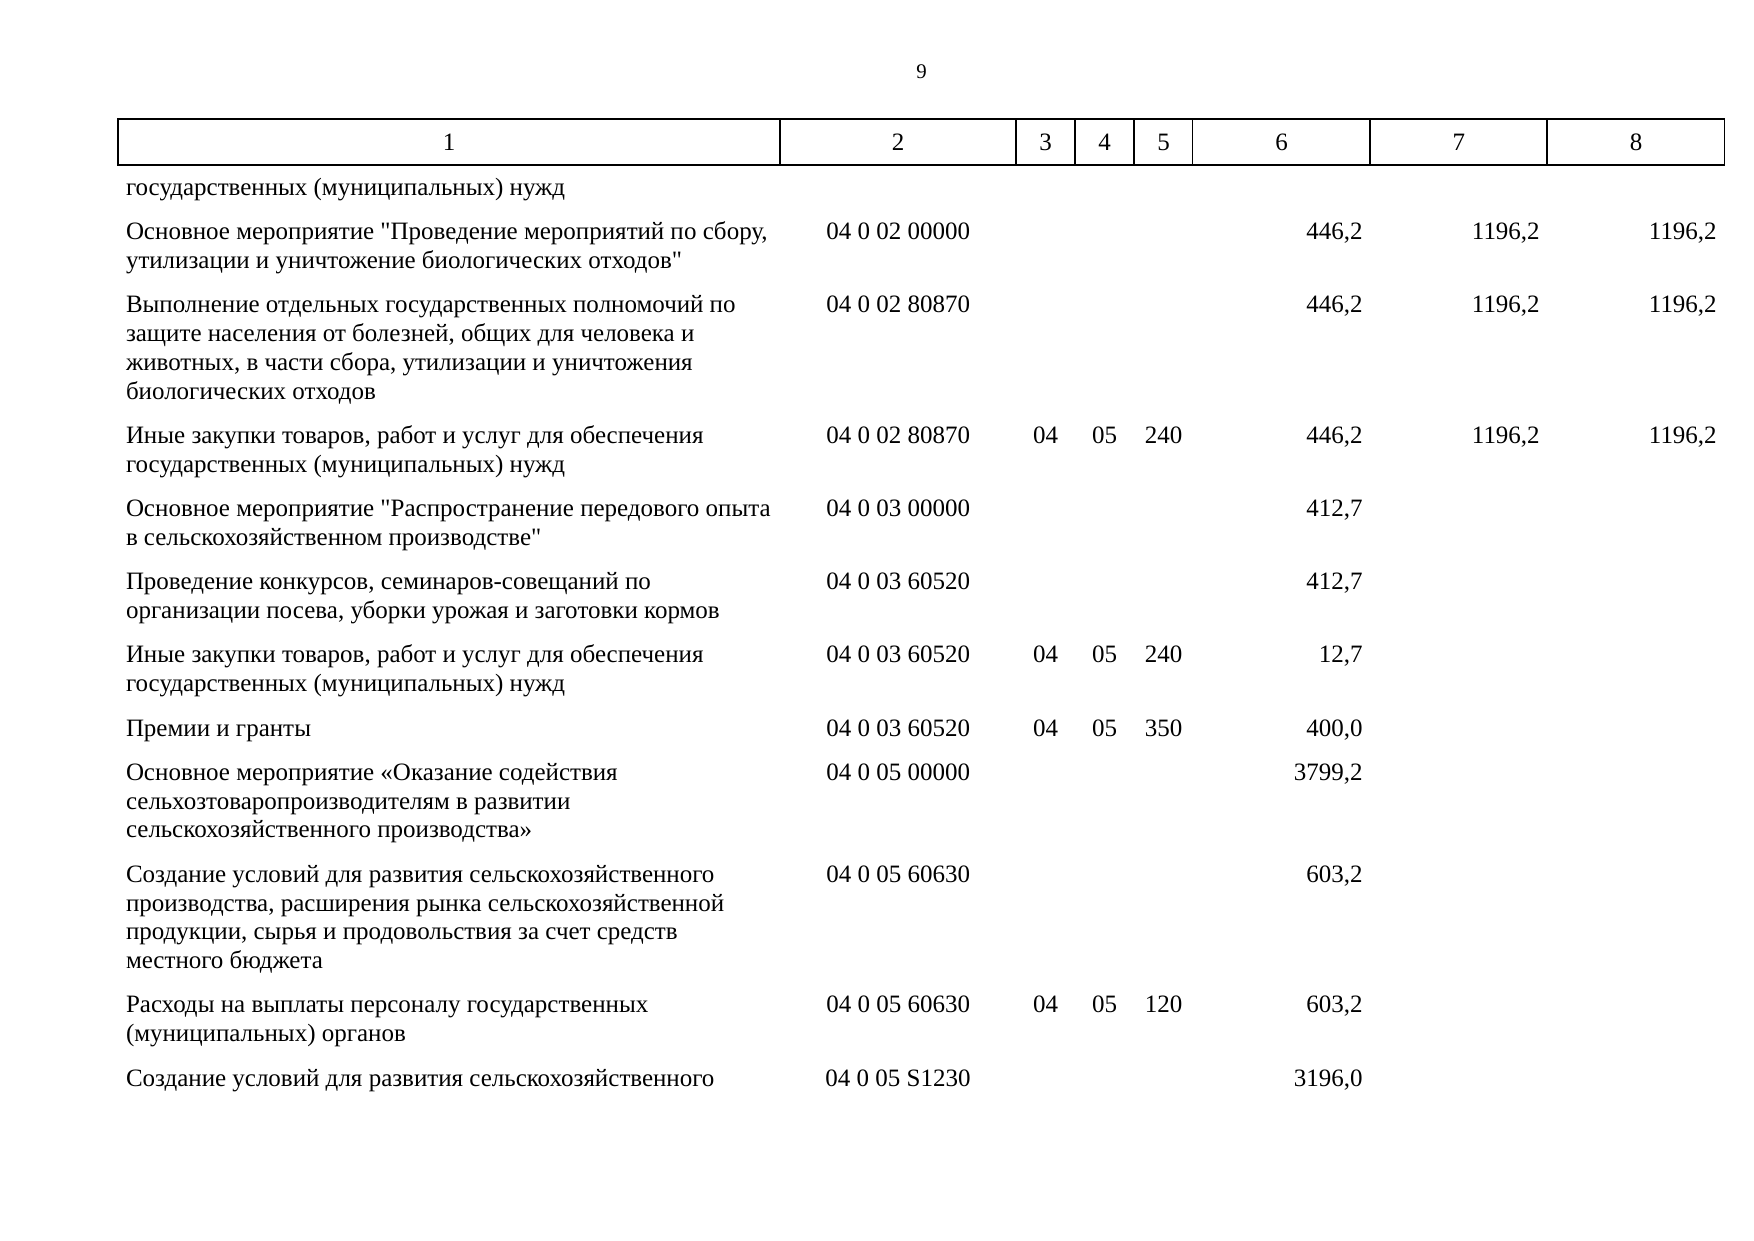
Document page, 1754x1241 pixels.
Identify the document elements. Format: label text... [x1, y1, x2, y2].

table_cell Проведение конкурсов, семинаров-совещаний по организации посева, уборки урожая и заготовки кормов [118, 559, 780, 632]
table_cell [1075, 282, 1134, 412]
table_cell 1196,2 [1370, 412, 1547, 485]
table_cell [1370, 1055, 1547, 1099]
table_cell [1075, 559, 1134, 632]
table_cell [1370, 485, 1547, 558]
table_cell 603,2 [1193, 851, 1370, 982]
table_cell [1547, 851, 1724, 982]
table_cell [1134, 749, 1193, 851]
table_cell 04 0 02 00000 [780, 209, 1016, 282]
table_cell 1196,2 [1370, 209, 1547, 282]
table_cell 240 [1134, 632, 1193, 705]
table_header [781, 120, 1015, 164]
table_header 1 [126, 128, 772, 156]
table_cell [1075, 851, 1134, 982]
table_cell Иные закупки товаров, работ и услуг для обеспечения государственных (муниципальных) нужд [118, 632, 780, 705]
table_header [119, 120, 779, 164]
table_cell [1134, 851, 1193, 982]
table_cell [1547, 982, 1724, 1055]
table_cell [1547, 166, 1724, 208]
table_cell Основное мероприятие "Распространение передового опыта в сельскохозяйственном производстве" [118, 485, 780, 558]
table_cell [1134, 485, 1193, 558]
table_cell 1196,2 [1547, 282, 1724, 412]
table_header 4 [1083, 128, 1126, 156]
table_header [1076, 120, 1133, 164]
table_cell 120 [1134, 982, 1193, 1055]
table_cell [1370, 705, 1547, 749]
table_cell [1370, 982, 1547, 1055]
table_cell [1016, 166, 1075, 208]
table_cell 04 0 05 00000 [780, 749, 1016, 851]
table_cell Основное мероприятие «Оказание содействия сельхозтоваропроизводителям в развитии сельскохозяйственного производства» [118, 749, 780, 851]
table_cell [1075, 749, 1134, 851]
table_header 6 [1201, 128, 1362, 156]
table_cell 04 [1016, 412, 1075, 485]
table_header [1371, 120, 1546, 164]
table_cell [1134, 166, 1193, 208]
table_cell [1075, 485, 1134, 558]
table_cell [1134, 1055, 1193, 1099]
table_cell 05 [1075, 412, 1134, 485]
table_header 2 [788, 128, 1008, 156]
table_cell 05 [1075, 632, 1134, 705]
table_cell [1016, 485, 1075, 558]
table_header 7 [1378, 128, 1539, 156]
table_cell [1547, 1055, 1724, 1099]
table_cell [1016, 209, 1075, 282]
table_cell 04 0 03 60520 [780, 705, 1016, 749]
table_cell 04 0 03 60520 [780, 632, 1016, 705]
table_cell 04 [1016, 632, 1075, 705]
table_cell [1547, 749, 1724, 851]
table_cell [780, 166, 1016, 208]
table_cell 446,2 [1193, 412, 1370, 485]
table_cell 446,2 [1193, 282, 1370, 412]
table_cell [1547, 559, 1724, 632]
table_cell 3799,2 [1193, 749, 1370, 851]
table_cell [1370, 749, 1547, 851]
table_header [1193, 120, 1369, 164]
table_cell [1370, 632, 1547, 705]
table_header 5 [1142, 128, 1185, 156]
table_cell 04 0 02 80870 [780, 412, 1016, 485]
table_cell [1547, 632, 1724, 705]
table_cell 446,2 [1193, 209, 1370, 282]
table_cell [1075, 209, 1134, 282]
table_cell [1193, 166, 1370, 208]
table_cell государственных (муниципальных) нужд [118, 166, 780, 208]
table_cell 04 [1016, 982, 1075, 1055]
table_cell 400,0 [1193, 705, 1370, 749]
table_cell Создание условий для развития сельскохозяйственного [118, 1055, 780, 1099]
table_cell 1196,2 [1547, 412, 1724, 485]
table_header [1135, 120, 1192, 164]
table_cell 04 0 03 00000 [780, 485, 1016, 558]
table_cell Иные закупки товаров, работ и услуг для обеспечения государственных (муниципальных) нужд [118, 412, 780, 485]
table_cell 1196,2 [1370, 282, 1547, 412]
table_cell [1370, 559, 1547, 632]
table_cell 350 [1134, 705, 1193, 749]
table_cell [1370, 851, 1547, 982]
table_cell Расходы на выплаты персоналу государственных (муниципальных) органов [118, 982, 780, 1055]
table_cell 04 0 02 80870 [780, 282, 1016, 412]
table_cell 3196,0 [1193, 1055, 1370, 1099]
table_header [1017, 120, 1074, 164]
table_cell [1016, 559, 1075, 632]
table_cell [1075, 166, 1134, 208]
table_cell 04 0 05 60630 [780, 851, 1016, 982]
table_cell 04 0 03 60520 [780, 559, 1016, 632]
table_cell 05 [1075, 705, 1134, 749]
table_cell 412,7 [1193, 559, 1370, 632]
table_header 8 [1555, 128, 1716, 156]
table_cell [1134, 209, 1193, 282]
table_header [1548, 120, 1724, 164]
table_cell [1134, 559, 1193, 632]
table_cell [1075, 1055, 1134, 1099]
table_cell 12,7 [1193, 632, 1370, 705]
table_cell 04 [1016, 705, 1075, 749]
table_cell [1547, 485, 1724, 558]
table_cell [1016, 282, 1075, 412]
table_cell 603,2 [1193, 982, 1370, 1055]
table_cell 1196,2 [1547, 209, 1724, 282]
table_cell 412,7 [1193, 485, 1370, 558]
table_cell [1134, 282, 1193, 412]
table_cell [1016, 749, 1075, 851]
table_cell [1016, 851, 1075, 982]
table_cell 240 [1134, 412, 1193, 485]
table_cell Выполнение отдельных государственных полномочий по защите населения от болезней, общих для человека и животных, в части сбора, утилизации и уничтожения биологических отходов [118, 282, 780, 412]
table_cell [1370, 166, 1547, 208]
table_cell Создание условий для развития сельскохозяйственного производства, расширения рынка сельскохозяйственной продукции, сырья и продовольствия за счет средств местного бюджета [118, 851, 780, 982]
table_header 3 [1024, 128, 1067, 156]
table_cell 05 [1075, 982, 1134, 1055]
table_cell Основное мероприятие "Проведение мероприятий по сбору, утилизации и уничтожение биологических отходов" [118, 209, 780, 282]
table_cell 04 0 05 60630 [780, 982, 1016, 1055]
table_cell 04 0 05 S1230 [780, 1055, 1016, 1099]
table_cell [1016, 1055, 1075, 1099]
table_cell Премии и гранты [118, 705, 780, 749]
table_cell [1547, 705, 1724, 749]
